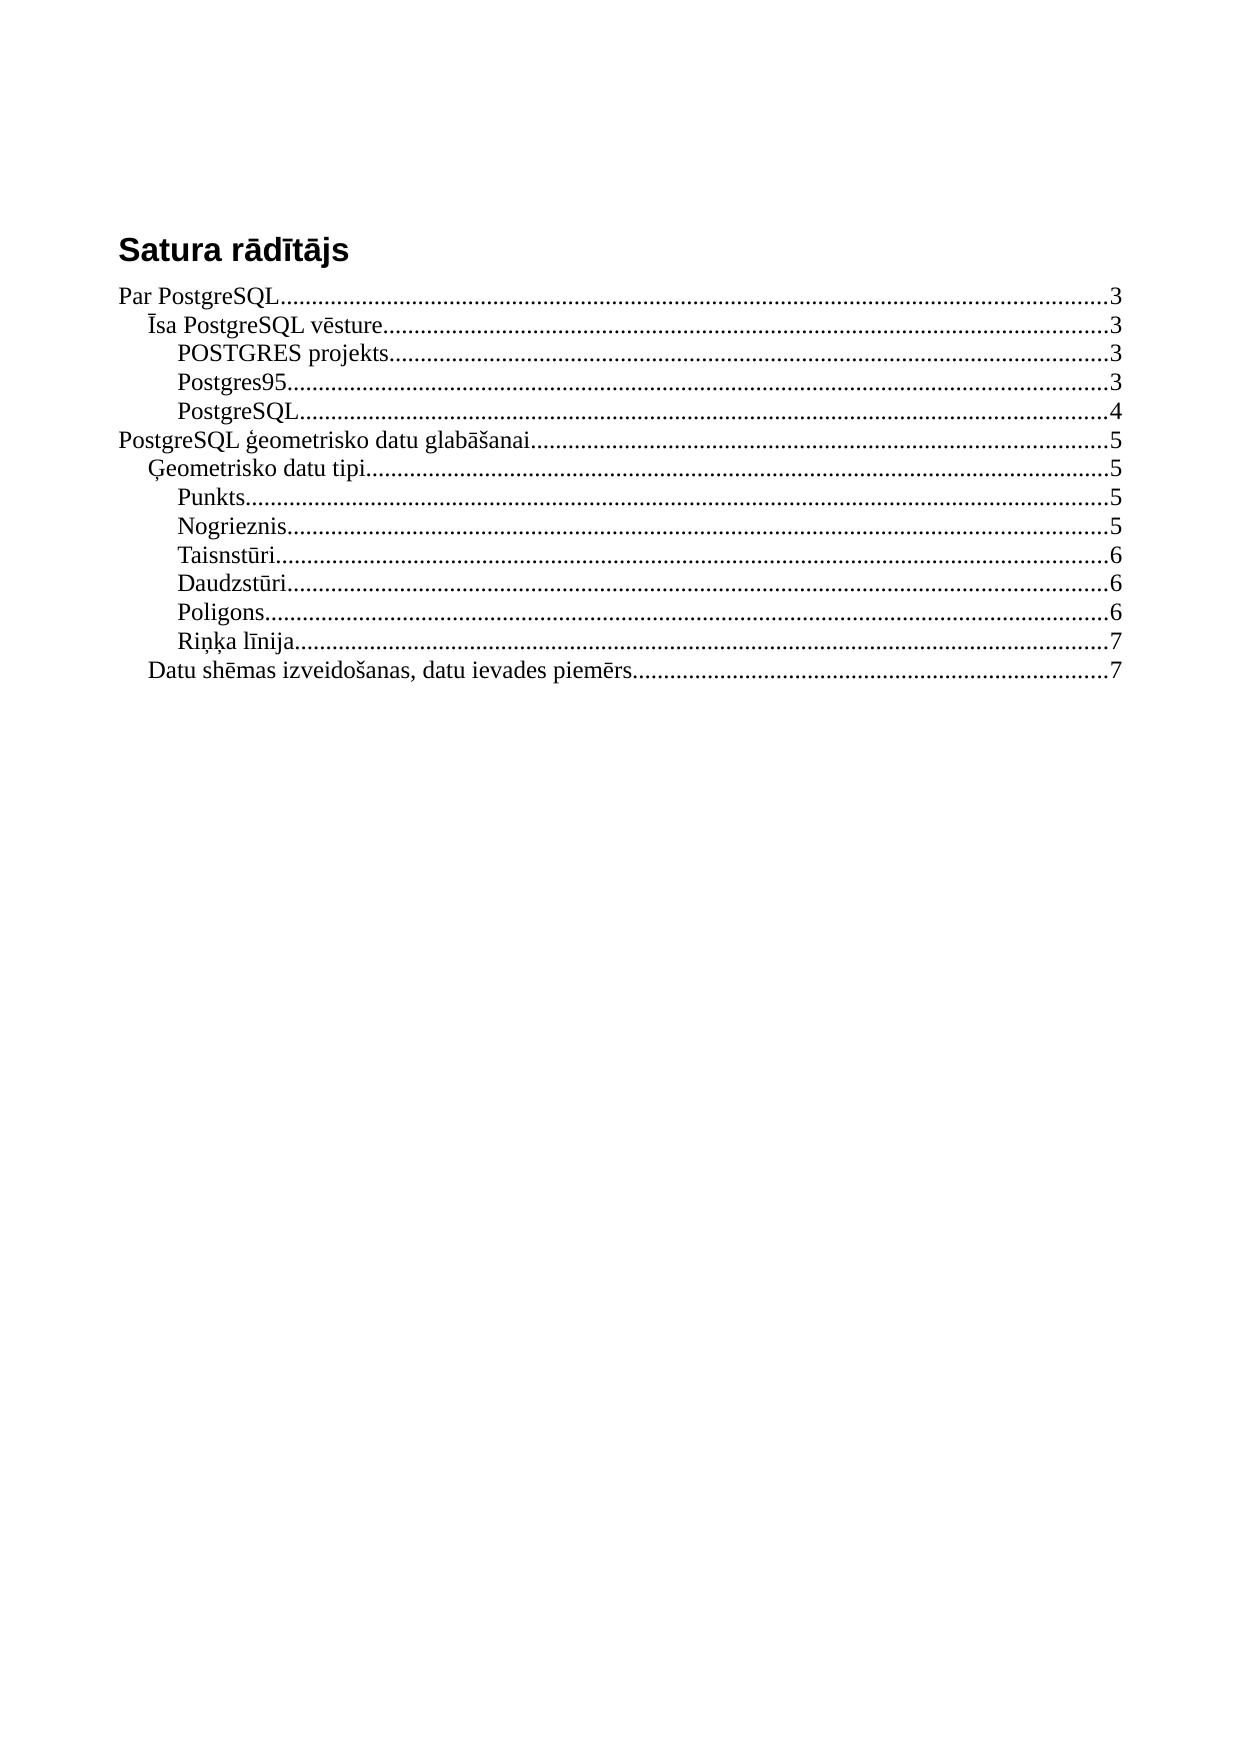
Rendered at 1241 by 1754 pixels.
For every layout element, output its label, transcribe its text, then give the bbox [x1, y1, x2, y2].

text PostgreSQL ģeometrisko datu glabāšanai 5 [118, 425, 1122, 453]
text Punkts 5 [177, 482, 1122, 511]
text Riņķa līnija 7 [177, 626, 1122, 655]
text Par PostgreSQL 3 [118, 281, 1122, 310]
text Daudzstūri 6 [177, 568, 1122, 597]
text Datu shēmas izveidošanas, datu ievades piemērs 7 [148, 655, 1122, 683]
text Poligons 6 [177, 597, 1122, 626]
text POSTGRES projekts 3 [177, 338, 1122, 367]
text Postgres95 3 [177, 367, 1122, 396]
text Ģeometrisko datu tipi 5 [148, 453, 1122, 482]
text Īsa PostgreSQL vēsture 3 [148, 310, 1122, 338]
text Nogrieznis 5 [177, 511, 1122, 540]
text PostgreSQL 4 [177, 396, 1122, 425]
text Taisnstūri 6 [177, 540, 1122, 568]
subtitle Satura rādītājs [118, 230, 1122, 268]
